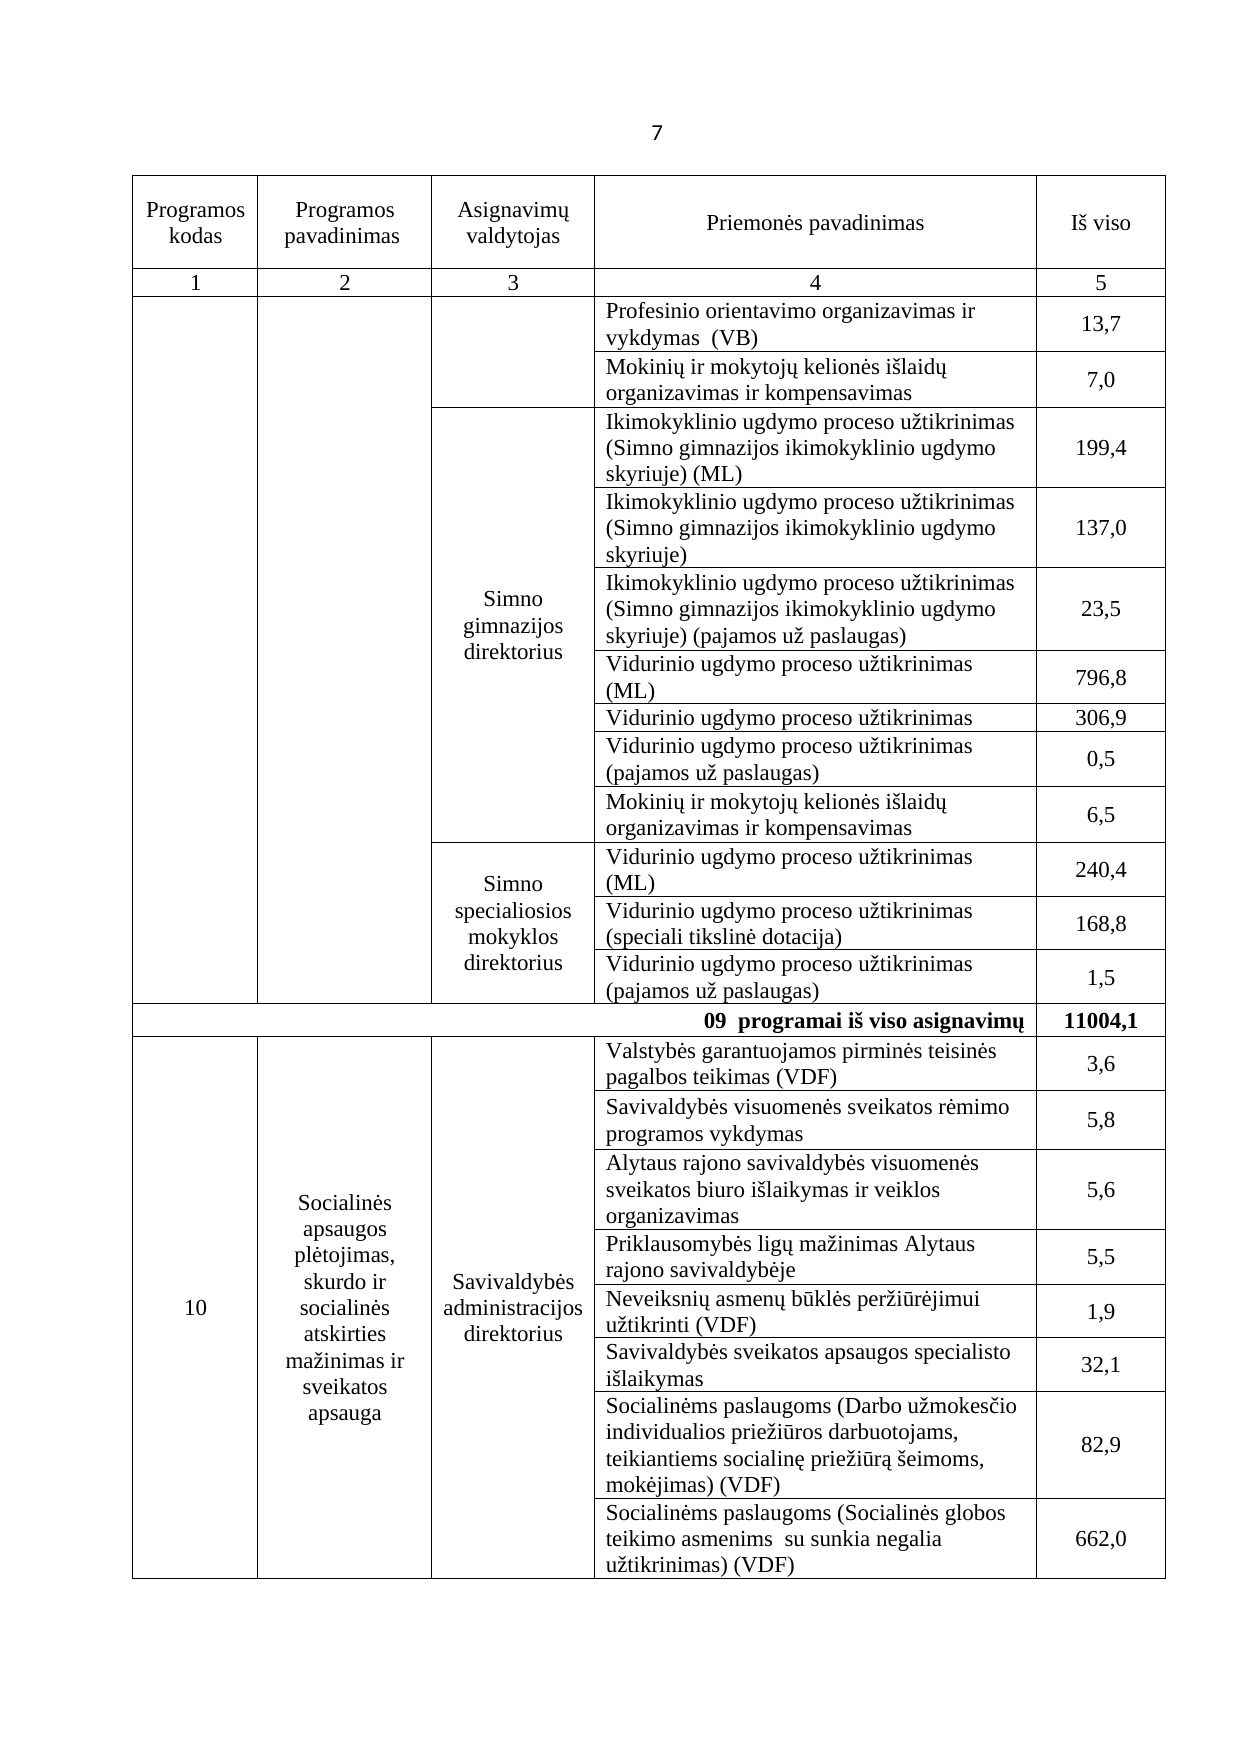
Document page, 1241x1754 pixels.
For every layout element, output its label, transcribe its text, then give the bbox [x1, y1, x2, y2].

table_header Priemonės pavadinimas [595, 176, 1036, 268]
table_cell 09 programai iš viso asignavimų [133, 1004, 1036, 1036]
table_cell [258, 297, 431, 1003]
table_cell Socialinės apsaugos plėtojimas, skurdo ir socialinės atskirties mažinimas ir sveikatos apsauga [258, 1037, 431, 1578]
table_cell 199,4 [1037, 408, 1165, 487]
table_cell 2 [258, 269, 431, 296]
table_cell Simno specialiosios mokyklos direktorius [432, 843, 594, 1003]
table_header Asignavimų valdytojas [432, 176, 594, 268]
table_cell Valstybės garantuojamos pirminės teisinės pagalbos teikimas (VDF) [595, 1037, 1036, 1090]
table_cell Vidurinio ugdymo proceso užtikrinimas (ML) [595, 843, 1036, 896]
table_cell Mokinių ir mokytojų kelionės išlaidų organizavimas ir kompensavimas [595, 352, 1036, 407]
table_cell Ikimokyklinio ugdymo proceso užtikrinimas (Simno gimnazijos ikimokyklinio ugdymo skyriuje) (ML) [595, 408, 1036, 487]
table_cell 32,1 [1037, 1338, 1165, 1391]
table_cell 7,0 [1037, 352, 1165, 407]
table_cell Vidurinio ugdymo proceso užtikrinimas (pajamos už paslaugas) [595, 950, 1036, 1003]
table_cell 5 [1037, 269, 1165, 296]
table_header Programos kodas [133, 176, 257, 268]
table_cell 4 [595, 269, 1036, 296]
table_cell 240,4 [1037, 843, 1165, 896]
table_cell 306,9 [1037, 704, 1165, 731]
table_cell 13,7 [1037, 297, 1165, 351]
table_header Iš viso [1037, 176, 1165, 268]
table_cell 10 [133, 1037, 257, 1578]
table_cell Socialinėms paslaugoms (Darbo užmokesčio individualios priežiūros darbuotojams, teikiantiems socialinę priežiūrą šeimoms, mokėjimas) (VDF) [595, 1392, 1036, 1497]
table_cell 0,5 [1037, 732, 1165, 786]
table_cell Socialinėms paslaugoms (Socialinės globos teikimo asmenims su sunkia negalia užtikrinimas) (VDF) [595, 1499, 1036, 1578]
table_cell 3 [432, 269, 594, 296]
table_cell Vidurinio ugdymo proceso užtikrinimas [595, 704, 1036, 731]
table_cell 23,5 [1037, 568, 1165, 649]
table_cell [432, 297, 594, 407]
table_cell 11004,1 [1037, 1004, 1165, 1036]
table_cell Priklausomybės ligų mažinimas Alytaus rajono savivaldybėje [595, 1230, 1036, 1283]
table_cell Vidurinio ugdymo proceso užtikrinimas (speciali tikslinė dotacija) [595, 897, 1036, 949]
table_cell Savivaldybės visuomenės sveikatos rėmimo programos vykdymas [595, 1091, 1036, 1148]
table_cell Ikimokyklinio ugdymo proceso užtikrinimas (Simno gimnazijos ikimokyklinio ugdymo skyriuje) (pajamos už paslaugas) [595, 568, 1036, 649]
table_cell 5,8 [1037, 1091, 1165, 1148]
table_cell 137,0 [1037, 488, 1165, 567]
table_cell 1,5 [1037, 950, 1165, 1003]
table_cell 168,8 [1037, 897, 1165, 949]
table_cell Savivaldybės administracijos direktorius [432, 1037, 594, 1578]
table_cell [133, 297, 257, 1003]
table_cell Mokinių ir mokytojų kelionės išlaidų organizavimas ir kompensavimas [595, 787, 1036, 842]
table_cell Profesinio orientavimo organizavimas ir vykdymas (VB) [595, 297, 1036, 351]
table_cell 796,8 [1037, 651, 1165, 703]
table_cell Neveiksnių asmenų būklės peržiūrėjimui užtikrinti (VDF) [595, 1285, 1036, 1337]
table_cell Alytaus rajono savivaldybės visuomenės sveikatos biuro išlaikymas ir veiklos organizavimas [595, 1150, 1036, 1228]
table_header Programos pavadinimas [258, 176, 431, 268]
table_cell Vidurinio ugdymo proceso užtikrinimas (ML) [595, 651, 1036, 703]
table_cell Ikimokyklinio ugdymo proceso užtikrinimas (Simno gimnazijos ikimokyklinio ugdymo skyriuje) [595, 488, 1036, 567]
table_cell Simno gimnazijos direktorius [432, 408, 594, 842]
table_cell 1,9 [1037, 1285, 1165, 1337]
table_cell 1 [133, 269, 257, 296]
table_cell Vidurinio ugdymo proceso užtikrinimas (pajamos už paslaugas) [595, 732, 1036, 786]
table_cell Savivaldybės sveikatos apsaugos specialisto išlaikymas [595, 1338, 1036, 1391]
table_cell 5,5 [1037, 1230, 1165, 1283]
table_cell 5,6 [1037, 1150, 1165, 1228]
table_cell 6,5 [1037, 787, 1165, 842]
table_cell 82,9 [1037, 1392, 1165, 1497]
table_cell 3,6 [1037, 1037, 1165, 1090]
table_cell 662,0 [1037, 1499, 1165, 1578]
